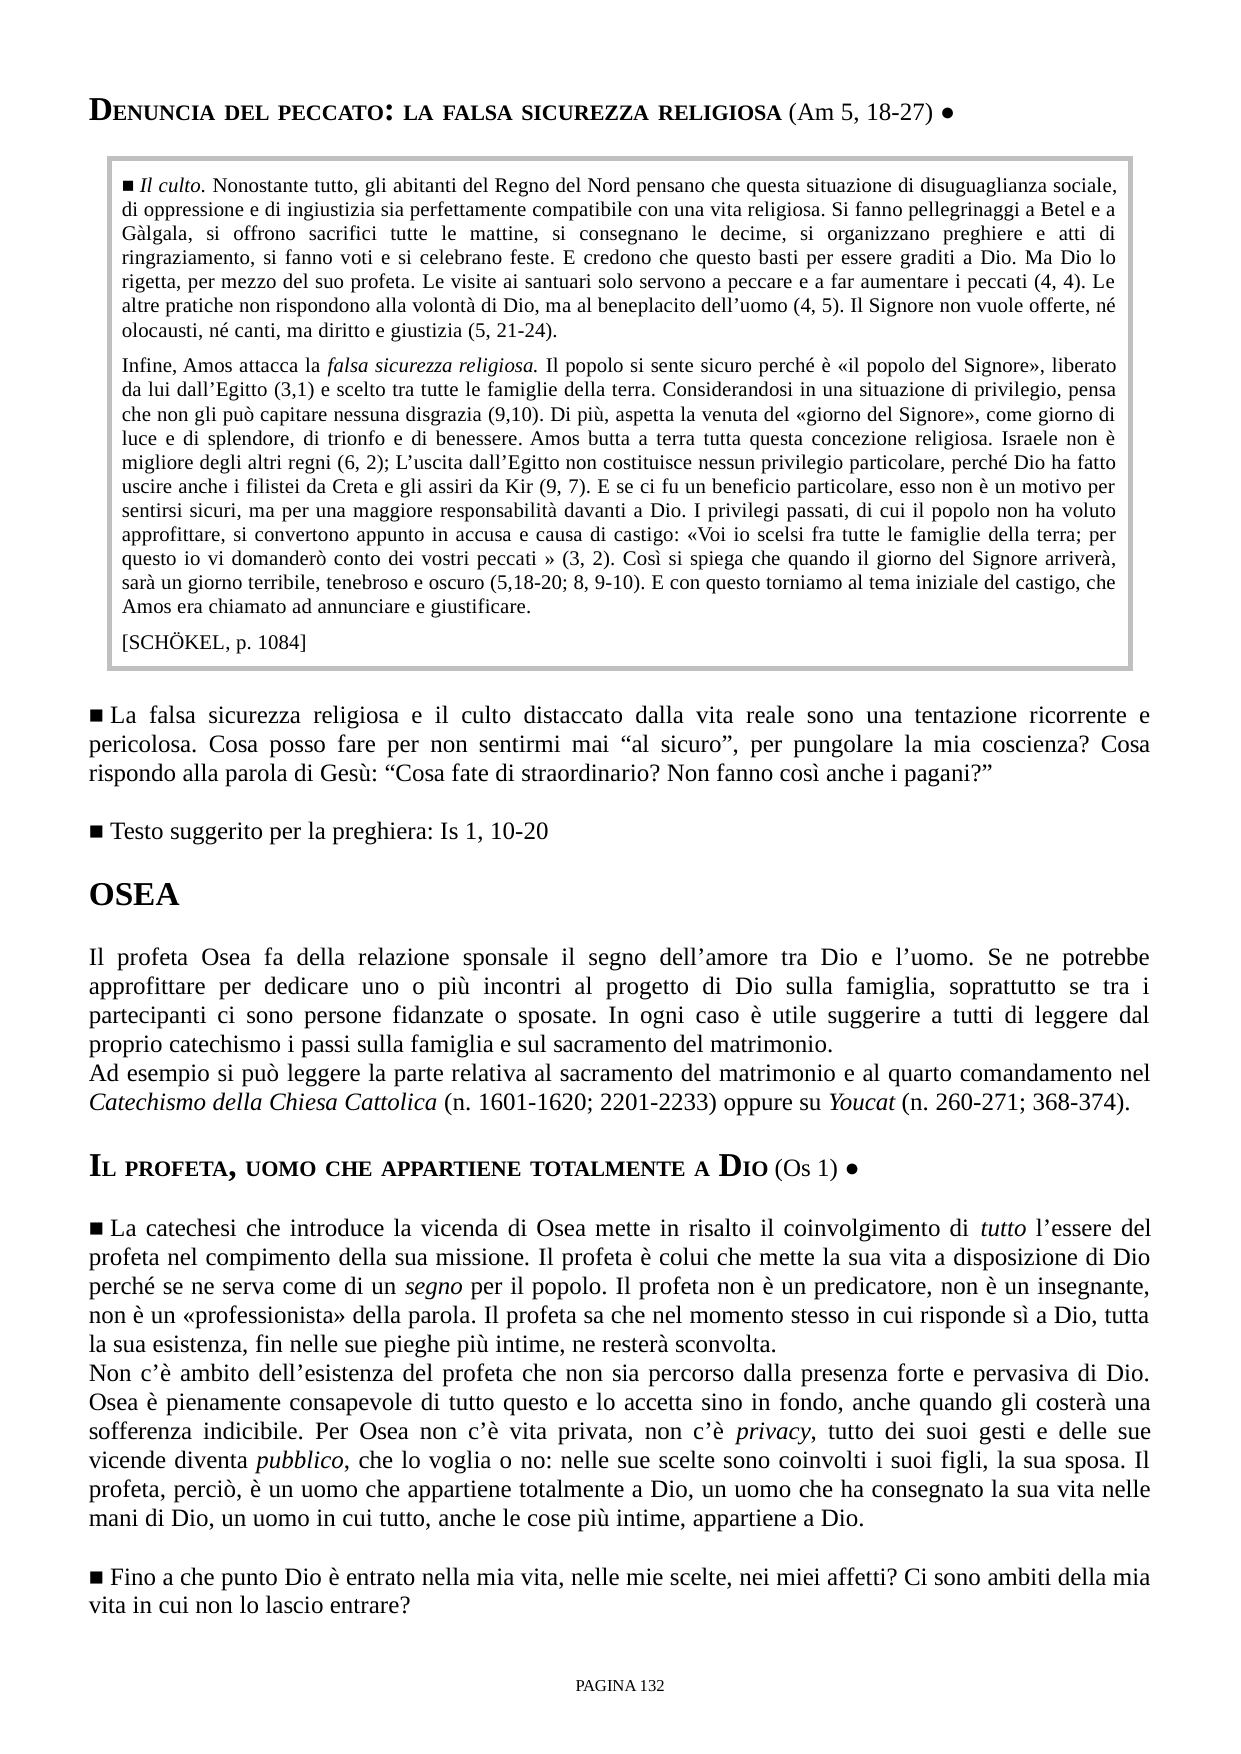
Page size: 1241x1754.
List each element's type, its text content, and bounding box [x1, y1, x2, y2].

text Denuncia del peccato: la falsa sicurezza religiosa (Am 5, 18-27) ● [88, 88, 1152, 127]
text OSEA [88, 874, 1152, 913]
text Ad esempio si può leggere la parte relativa al sacramento del matrimonio e al quarto comandamento nel Catechismo della Chiesa Cattolica (n. 1601-1620; 2201-2233) oppure su Youcat (n. 260-271; 368-374). [88, 1058, 1152, 1116]
text Il profeta, uomo che appartiene totalmente a Dio (Os 1) ● [88, 1145, 1152, 1183]
table_header ■ Il culto. Nonostante tutto, gli abitanti del Regno del Nord pensano che questa situazione di disuguaglianza sociale, di oppressione e di ingiustizia sia perfettamente compatibile con una vita religiosa. Si fanno pellegrinaggi a Betel e a Gàlgala, si offrono sacrifici tutte le mattine, si consegnano le decime, si organizzano preghiere e atti di ringraziamento, si fanno voti e si celebrano feste. E credono che questo basti per essere graditi a Dio. Ma Dio lo rigetta, per mezzo del suo profeta. Le visite ai santuari solo servono a peccare e a far aumentare i peccati (4, 4). Le altre pratiche non rispondono alla volontà di Dio, ma al beneplacito dell’uomo (4, 5). Il Signore non vuole offerte, né olocausti, né canti, ma diritto e giustizia (5, 21-24). Infine, Amos attacca la falsa sicurezza religiosa. Il popolo si sente sicuro perché è «il popolo del Signore», liberato da lui dall’Egitto (3,1) e scelto tra tutte le famiglie della terra. Considerandosi in una situazione di privilegio, pensa che non gli può capitare nessuna disgrazia (9,10). Di più, aspetta la venuta del «giorno del Signore», come giorno di luce e di splendore, di trionfo e di benessere. Amos butta a terra tutta questa concezione religiosa. Israele non è migliore degli altri regni (6, 2); L’uscita dall’Egitto non costituisce nessun privilegio particolare, perché Dio ha fatto uscire anche i filistei da Creta e gli assiri da Kir (9, 7). E se ci fu un beneficio particolare, esso non è un motivo per sentirsi sicuri, ma per una maggiore responsabilità davanti a Dio. I privilegi passati, di cui il popolo non ha voluto approfittare, si convertono appunto in accusa e causa di castigo: «Voi io scelsi fra tutte le famiglie della terra; per questo io vi domanderò conto dei vostri peccati » (3, 2). Così si spiega che quando il giorno del Signore arriverà, sarà un giorno terribile, tenebroso e oscuro (5,18-20; 8, 9-10). E con questo torniamo al tema iniziale del castigo, che Amos era chiamato ad annunciare e giustificare. [SCHÖKEL, p. 1084] [112, 161, 1128, 666]
text ■ Fino a che punto Dio è entrato nella mia vita, nelle mie scelte, nei miei affetti? Ci sono ambiti della mia vita in cui non lo lascio entrare? [88, 1561, 1152, 1619]
text ■ Testo suggerito per la preghiera: Is 1, 10-20 [88, 816, 1152, 845]
text ■ La catechesi che introduce la vicenda di Osea mette in risalto il coinvolgimento di tutto l’essere del profeta nel compimento della sua missione. Il profeta è colui che mette la sua vita a disposizione di Dio perché se ne serva come di un segno per il popolo. Il profeta non è un predicatore, non è un insegnante, non è un «professionista» della parola. Il profeta sa che nel momento stesso in cui risponde sì a Dio, tutta la sua esistenza, fin nelle sue pieghe più intime, ne resterà sconvolta. [88, 1213, 1152, 1358]
text Il profeta Osea fa della relazione sponsale il segno dell’amore tra Dio e l’uomo. Se ne potrebbe approfittare per dedicare uno o più incontri al progetto di Dio sulla famiglia, soprattutto se tra i partecipanti ci sono persone fidanzate o sposate. In ogni caso è utile suggerire a tutti di leggere dal proprio catechismo i passi sulla famiglia e sul sacramento del matrimonio. [88, 942, 1152, 1058]
text ■ La falsa sicurezza religiosa e il culto distaccato dalla vita reale sono una tentazione ricorrente e pericolosa. Cosa posso fare per non sentirmi mai “al sicuro”, per pungolare la mia coscienza? Cosa rispondo alla parola di Gesù: “Cosa fate di straordinario? Non fanno così anche i pagani?” [88, 700, 1152, 787]
text Non c’è ambito dell’esistenza del profeta che non sia percorso dalla presenza forte e pervasiva di Dio. Osea è pienamente consapevole di tutto questo e lo accetta sino in fondo, anche quando gli costerà una sofferenza indicibile. Per Osea non c’è vita privata, non c’è privacy, tutto dei suoi gesti e delle sue vicende diventa pubblico, che lo voglia o no: nelle sue scelte sono coinvolti i suoi figli, la sua sposa. Il profeta, perciò, è un uomo che appartiene totalmente a Dio, un uomo che ha consegnato la sua vita nelle mani di Dio, un uomo in cui tutto, anche le cose più intime, appartiene a Dio. [88, 1358, 1152, 1532]
